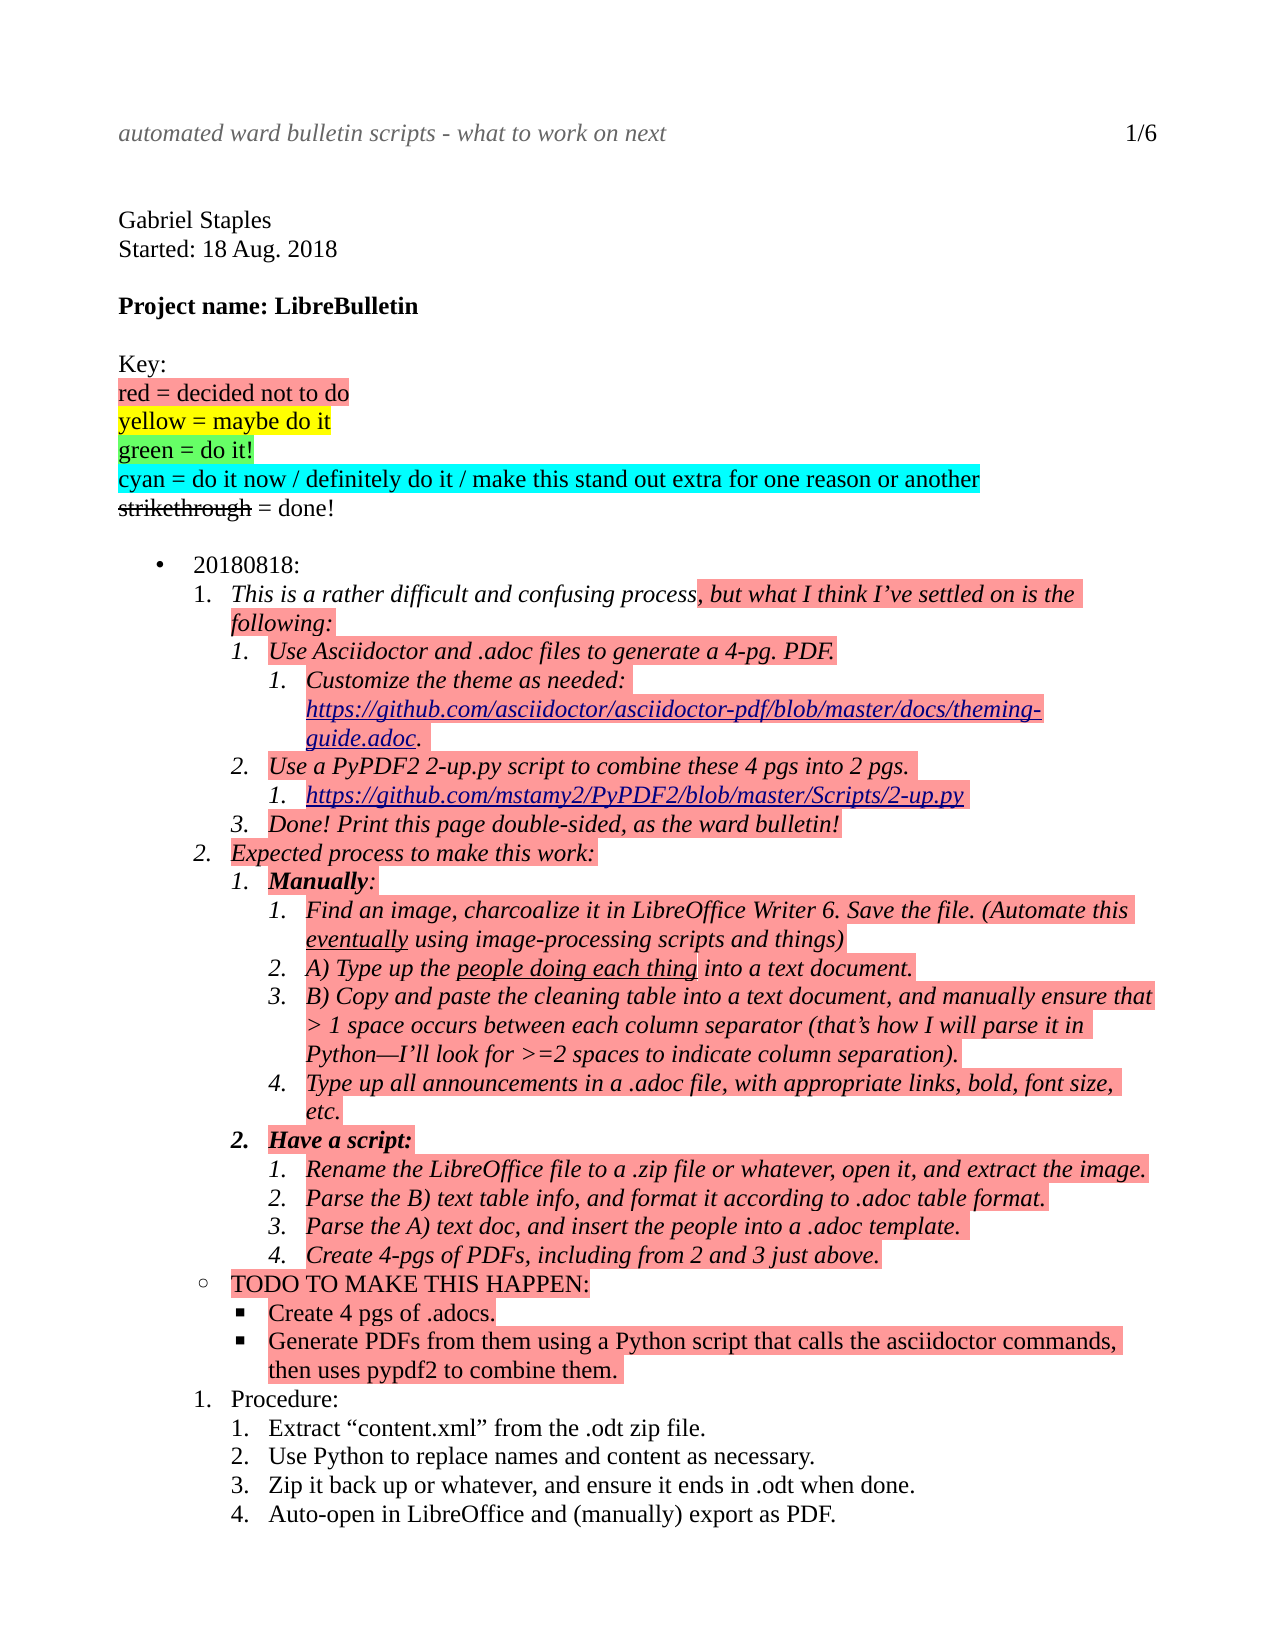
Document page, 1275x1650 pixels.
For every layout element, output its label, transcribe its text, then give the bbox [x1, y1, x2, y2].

text red = decided not to do [118, 378, 1157, 406]
list Parse the B) text table info, and format it according to .adoc table format. [268, 1183, 1157, 1211]
list Have a script: [231, 1125, 1157, 1154]
list 20180818: [156, 550, 1157, 579]
list A) Type up the people doing each thing into a text document. [268, 953, 1157, 981]
text Started: 18 Aug. 2018 [118, 234, 1157, 263]
list https://github.com/mstamy2/PyPDF2/blob/master/Scripts/2-up.py [268, 780, 1157, 809]
list Create 4-pgs of PDFs, including from 2 and 3 just above. [268, 1240, 1157, 1269]
list Use a PyPDF2 2-up.py script to combine these 4 pgs into 2 pgs. [231, 751, 1157, 780]
list Rename the LibreOffice file to a .zip file or whatever, open it, and extract the image. [268, 1154, 1157, 1183]
list This is a rather difficult and confusing process, but what I think I’ve settled on is the following: [193, 579, 1157, 636]
list Zip it back up or whatever, and ensure it ends in .odt when done. [231, 1470, 1157, 1499]
list Done! Print this page double-sided, as the ward bulletin! [231, 809, 1157, 838]
text Project name: LibreBulletin [118, 291, 1157, 320]
list Manually: [231, 866, 1157, 895]
list TODO TO MAKE THIS HAPPEN: [193, 1269, 1157, 1298]
list B) Copy and paste the cleaning table into a text document, and manually ensure that > 1 space occurs between each column separator (that’s how I will parse it in Python—I’ll look for >=2 spaces to indicate column separation). [268, 981, 1157, 1068]
text strikethrough = done! [118, 493, 1157, 521]
list Extract “content.xml” from the .odt zip file. [231, 1413, 1157, 1441]
list Expected process to make this work: [193, 838, 1157, 866]
list Auto-open in LibreOffice and (manually) export as PDF. [231, 1499, 1157, 1528]
text Gabriel Staples [118, 205, 1157, 234]
list Type up all announcements in a .adoc file, with appropriate links, bold, font size, etc. [268, 1068, 1157, 1125]
list Generate PDFs from them using a Python script that calls the asciidoctor commands, then uses pypdf2 to combine them. [231, 1326, 1157, 1384]
list Procedure: [193, 1384, 1157, 1413]
text yellow = maybe do it [118, 406, 1157, 435]
text cyan = do it now / definitely do it / make this stand out extra for one reason or another [118, 464, 1157, 493]
list Find an image, charcoalize it in LibreOffice Writer 6. Save the file. (Automate this eventually using image-processing scripts and things) [268, 895, 1157, 953]
text Key: [118, 349, 1157, 378]
list Customize the theme as needed: https://github.com/asciidoctor/asciidoctor-pdf/blob/master/docs/theming-guide.adoc. [268, 665, 1157, 751]
list Use Python to replace names and content as necessary. [231, 1441, 1157, 1470]
list Parse the A) text doc, and insert the people into a .adoc template. [268, 1211, 1157, 1240]
list Use Asciidoctor and .adoc files to generate a 4-pg. PDF. [231, 636, 1157, 665]
list Create 4 pgs of .adocs. [231, 1298, 1157, 1326]
text green = do it! [118, 435, 1157, 464]
